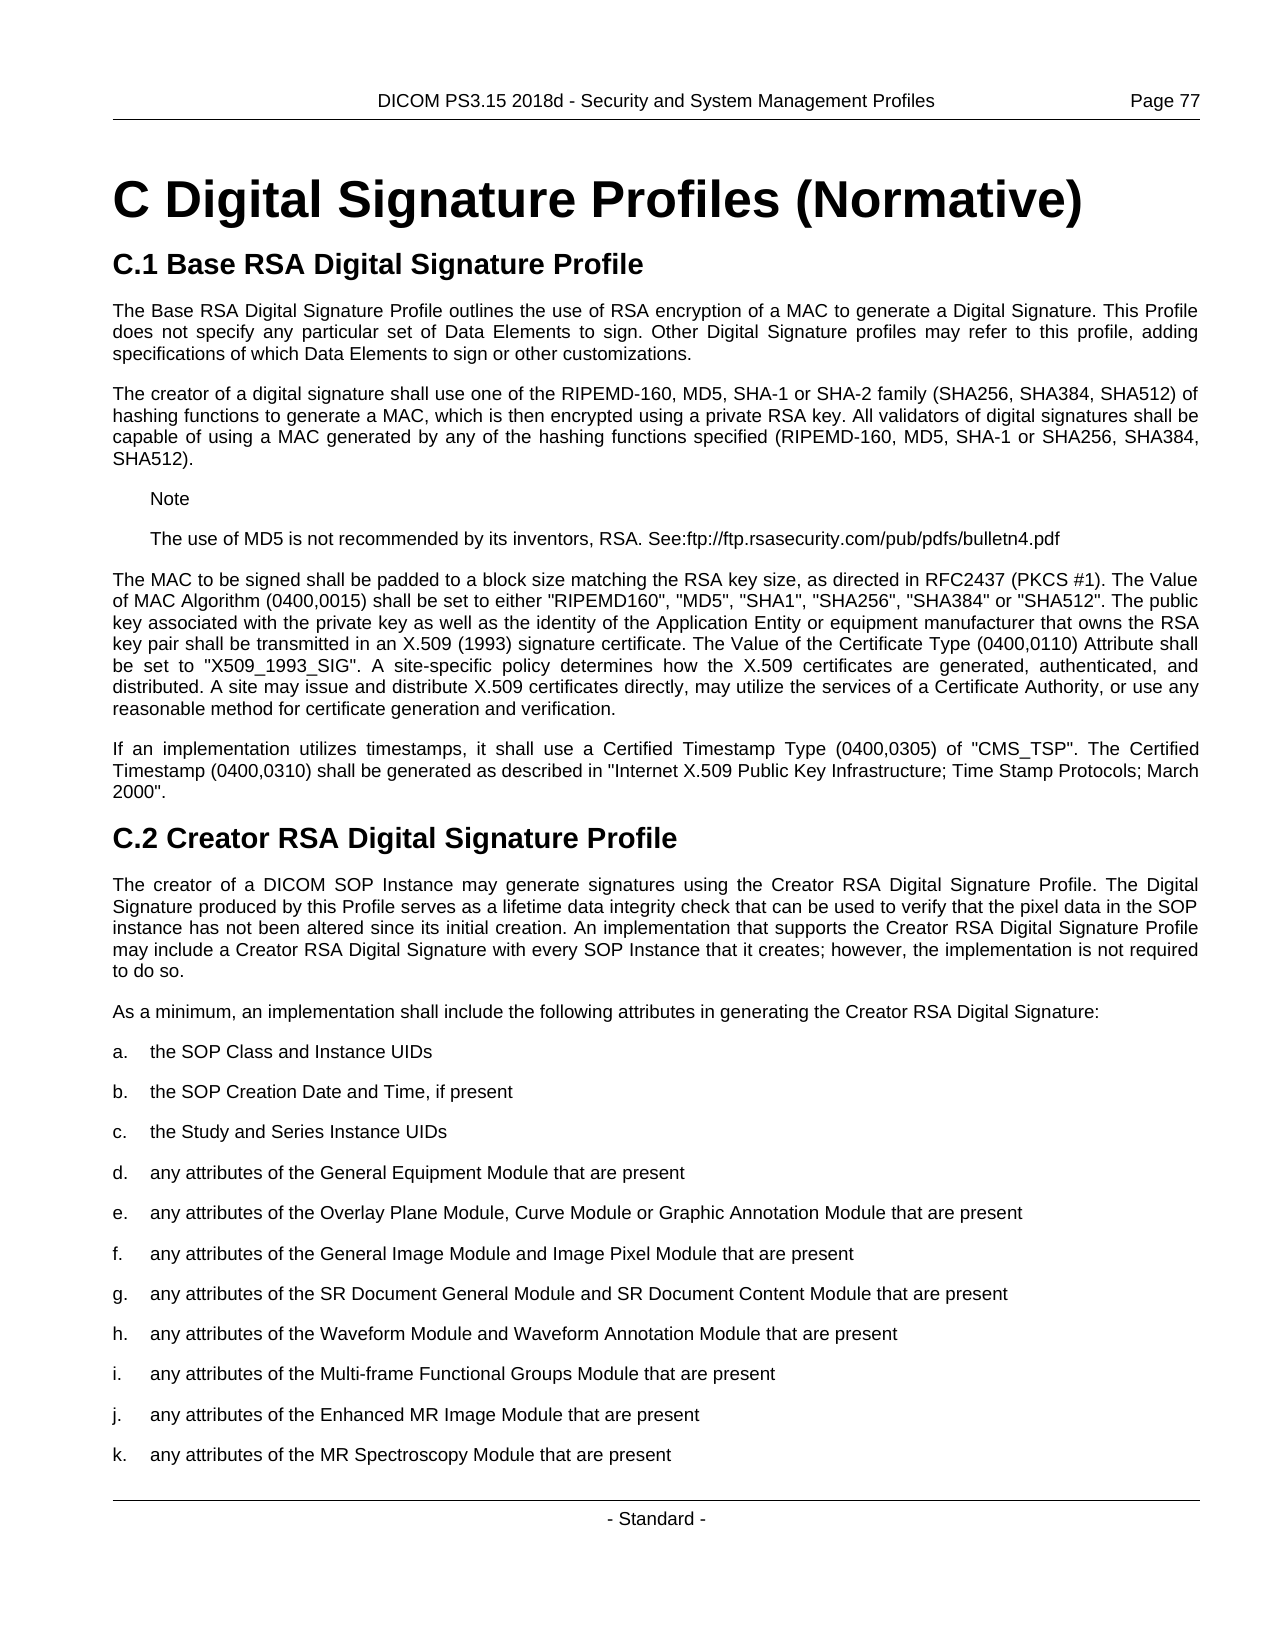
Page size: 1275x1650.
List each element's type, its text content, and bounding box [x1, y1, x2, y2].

text The MAC to be signed shall be padded to a block size matching the RSA key size, as directed in RFC2437 (PKCS #1). The Value of MAC Algorithm (0400,0015) shall be set to either "RIPEMD160", "MD5", "SHA1", "SHA256", "SHA384" or "SHA512". The public key associated with the private key as well as the identity of the Application Entity or equipment manufacturer that owns the RSA key pair shall be transmitted in an X.509 (1993) signature certificate. The Value of the Certificate Type (0400,0110) Attribute shall be set to "X509_1993_SIG". A site-specific policy determines how the X.509 certificates are generated, authenticated, and distributed. A site may issue and distribute X.509 certificates directly, may utilize the services of a Certificate Authority, or use any reasonable method for certificate generation and verification. [112, 568, 1200, 719]
text C.1 Base RSA Digital Signature Profile [112, 247, 1200, 281]
list any attributes of the SR Document General Module and SR Document Content Module that are present [112, 1283, 1200, 1304]
list any attributes of the Overlay Plane Module, Curve Module or Graphic Annotation Module that are present [112, 1202, 1200, 1223]
list any attributes of the Waveform Module and Waveform Annotation Module that are present [112, 1323, 1200, 1344]
text The creator of a DICOM SOP Instance may generate signatures using the Creator RSA Digital Signature Profile. The Digital Signature produced by this Profile serves as a lifetime data integrity check that can be used to verify that the pixel data in the SOP instance has not been altered since its initial creation. An implementation that supports the Creator RSA Digital Signature Profile may include a Creator RSA Digital Signature with every SOP Instance that it creates; however, the implementation is not required to do so. [112, 874, 1200, 982]
text C Digital Signature Profiles (Normative) [112, 169, 1200, 228]
list the SOP Creation Date and Time, if present [112, 1081, 1200, 1103]
list any attributes of the MR Spectroscopy Module that are present [112, 1444, 1200, 1465]
text Note [150, 488, 1162, 509]
list any attributes of the Multi-frame Functional Groups Module that are present [112, 1363, 1200, 1385]
text The creator of a digital signature shall use one of the RIPEMD-160, MD5, SHA-1 or SHA-2 family (SHA256, SHA384, SHA512) of hashing functions to generate a MAC, which is then encrypted using a private RSA key. All validators of digital signatures shall be capable of using a MAC generated by any of the hashing functions specified (RIPEMD-160, MD5, SHA-1 or SHA256, SHA384, SHA512). [112, 383, 1200, 469]
list the SOP Class and Instance UIDs [112, 1041, 1200, 1062]
list any attributes of the General Equipment Module that are present [112, 1162, 1200, 1183]
text The Base RSA Digital Signature Profile outlines the use of RSA encryption of a MAC to generate a Digital Signature. This Profile does not specify any particular set of Data Elements to sign. Other Digital Signature profiles may refer to this profile, adding specifications of which Data Elements to sign or other customizations. [112, 299, 1200, 364]
text As a minimum, an implementation shall include the following attributes in generating the Creator RSA Digital Signature: [112, 1000, 1200, 1022]
text The use of MD5 is not recommended by its inventors, RSA. See:ftp://ftp.rsasecurity.com/pub/pdfs/bulletn4.pdf [150, 528, 1162, 550]
list the Study and Series Instance UIDs [112, 1121, 1200, 1143]
text C.2 Creator RSA Digital Signature Profile [112, 822, 1200, 855]
list any attributes of the General Image Module and Image Pixel Module that are present [112, 1242, 1200, 1264]
text If an implementation utilizes timestamps, it shall use a Certified Timestamp Type (0400,0305) of "CMS_TSP". The Certified Timestamp (0400,0310) shall be generated as described in "Internet X.509 Public Key Infrastructure; Time Stamp Protocols; March 2000". [112, 738, 1200, 803]
list any attributes of the Enhanced MR Image Module that are present [112, 1403, 1200, 1425]
